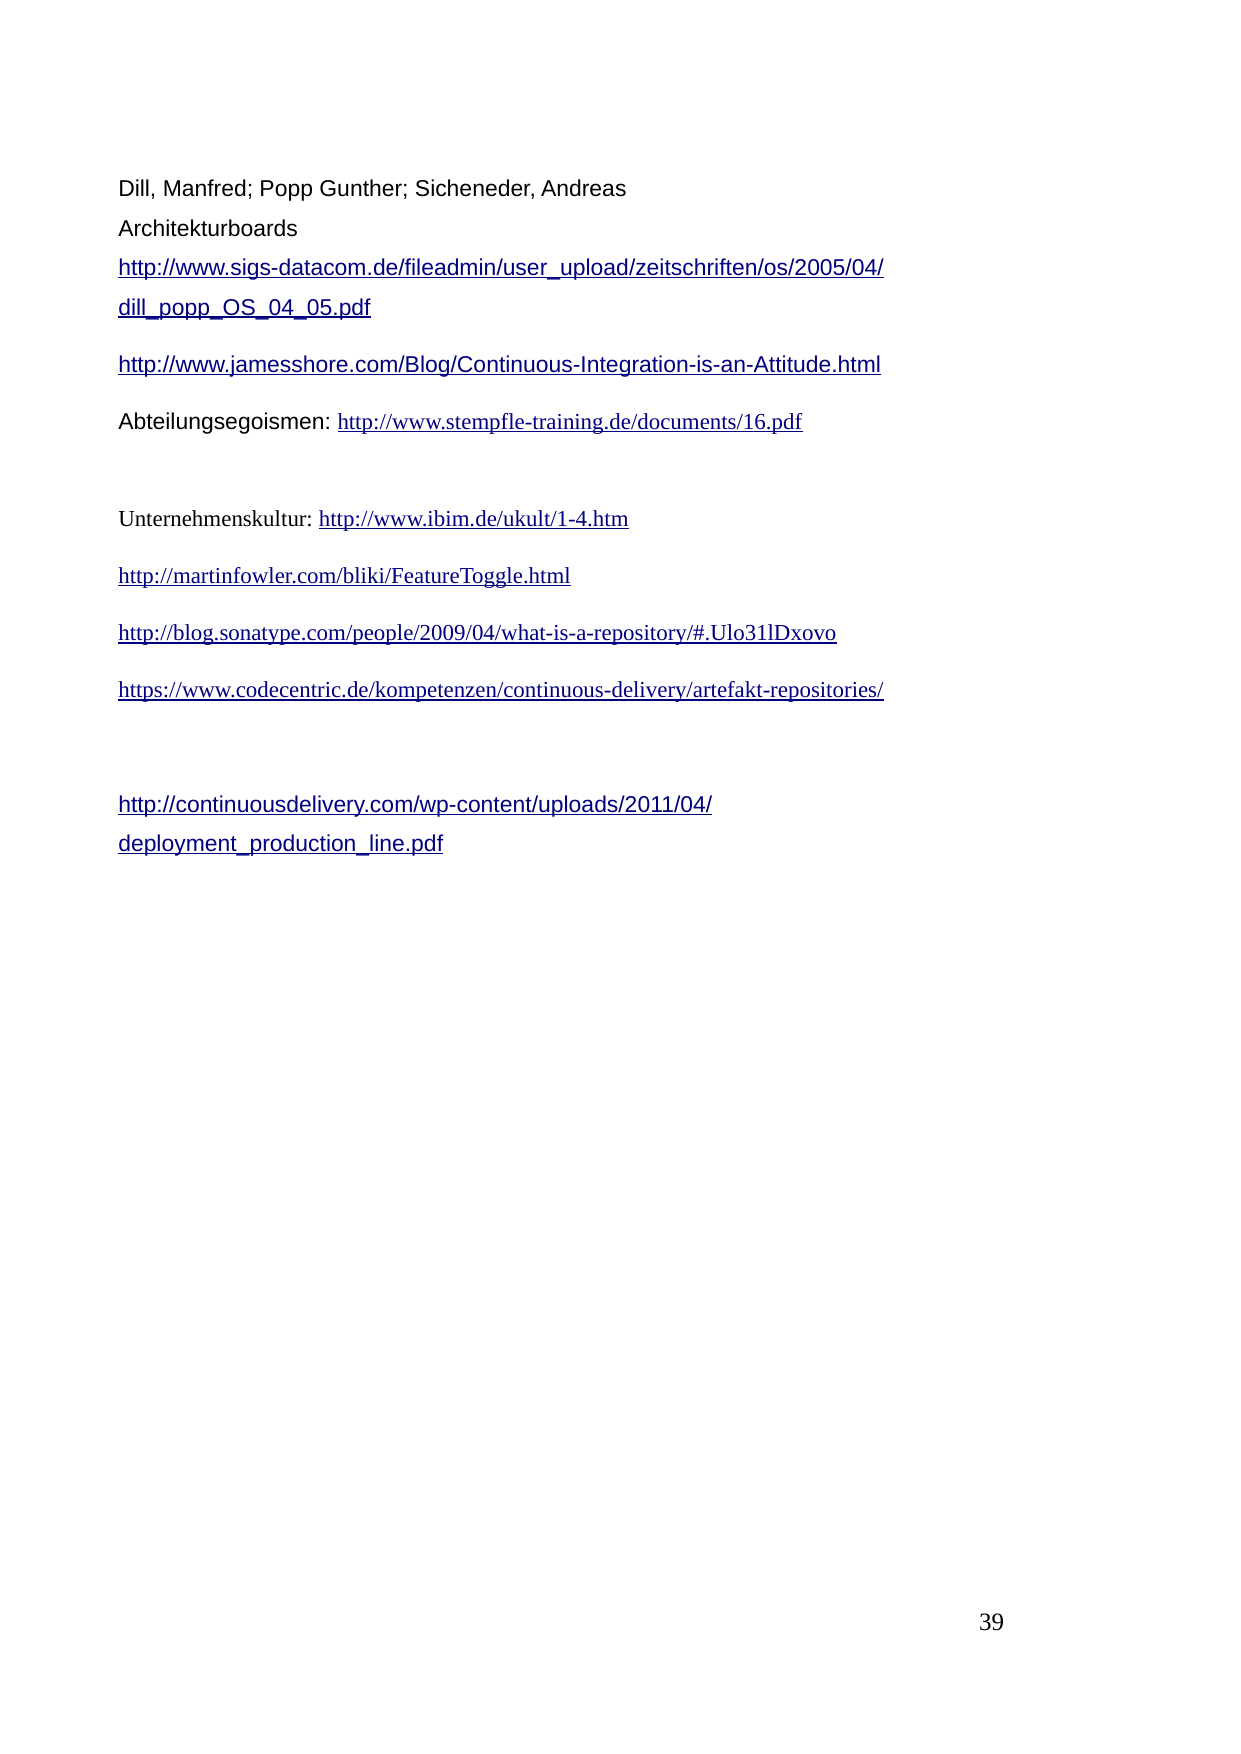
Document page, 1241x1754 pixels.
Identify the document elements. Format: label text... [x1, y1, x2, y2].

text http://continuousdelivery.com/wp-content/uploads/2011/04/deployment_production_line.pdf [118, 791, 1004, 857]
text https://www.codecentric.de/kompetenzen/continuous-delivery/artefakt-repositories/ [118, 677, 1004, 703]
text Unternehmenskultur: http://www.ibim.de/ukult/1-4.htm [118, 466, 1004, 531]
text Abteilungsegoismen: http://www.stempfle-training.de/documents/16.pdf [118, 408, 1004, 434]
text http://blog.sonatype.com/people/2009/04/what-is-a-repository/#.Ulo31lDxovo [118, 619, 1004, 646]
text http://martinfowler.com/bliki/FeatureToggle.html [118, 562, 1004, 588]
text http://www.jamesshore.com/Blog/Continuous-Integration-is-an-Attitude.html [118, 351, 1004, 377]
text Dill, Manfred; Popp Gunther; Sicheneder, Andreas Architekturboards http://www.sigs-datacom.de/fileadmin/user_upload/zeitschriften/os/2005/04/dill_popp_OS_04_05.pdf [118, 175, 1004, 320]
